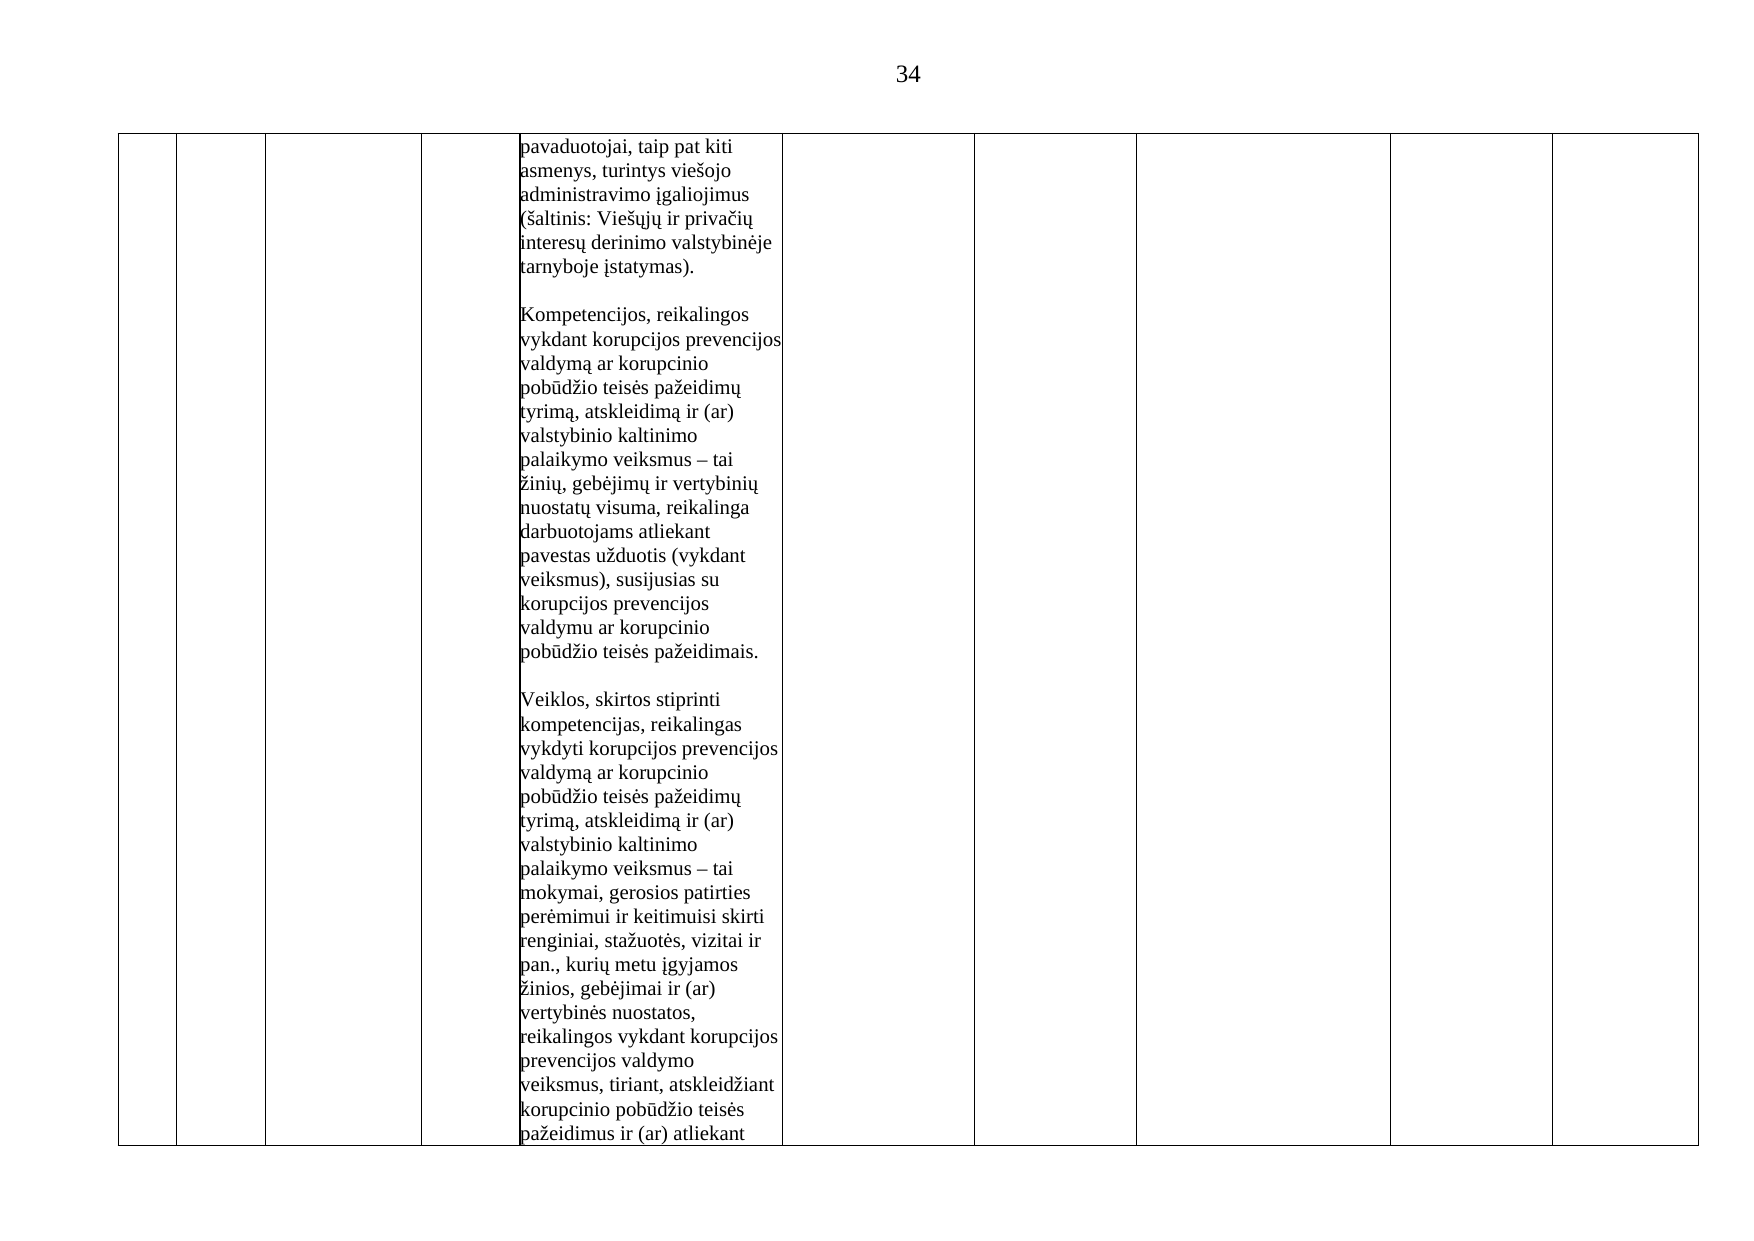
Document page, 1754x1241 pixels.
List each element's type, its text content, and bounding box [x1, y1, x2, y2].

table_cell [783, 134, 974, 1144]
table_cell [975, 134, 1136, 1144]
table_cell [119, 134, 176, 1144]
table_cell [422, 134, 519, 1144]
table_cell [266, 134, 421, 1144]
table_cell [1553, 134, 1698, 1144]
table_cell [1137, 134, 1390, 1144]
table_cell [1391, 134, 1552, 1144]
table_cell pavaduotojai, taip pat kiti asmenys, turintys viešojo administravimo įgaliojimus (šaltinis: Viešųjų ir privačių interesų derinimo valstybinėje tarnyboje įstatymas). Kompetencijos, reikalingos vykdant korupcijos prevencijos valdymą ar korupcinio pobūdžio teisės pažeidimų tyrimą, atskleidimą ir (ar) valstybinio kaltinimo palaikymo veiksmus – tai žinių, gebėjimų ir vertybinių nuostatų visuma, reikalinga darbuotojams atliekant pavestas užduotis (vykdant veiksmus), susijusias su korupcijos prevencijos valdymu ar korupcinio pobūdžio teisės pažeidimais. Veiklos, skirtos stiprinti kompetencijas, reikalingas vykdyti korupcijos prevencijos valdymą ar korupcinio pobūdžio teisės pažeidimų tyrimą, atskleidimą ir (ar) valstybinio kaltinimo palaikymo veiksmus – tai mokymai, gerosios patirties perėmimui ir keitimuisi skirti renginiai, stažuotės, vizitai ir pan., kurių metu įgyjamos žinios, gebėjimai ir (ar) vertybinės nuostatos, reikalingos vykdant korupcijos prevencijos valdymo veiksmus, tiriant, atskleidžiant korupcinio pobūdžio teisės pažeidimus ir (ar) atliekant [521, 134, 782, 1144]
table_cell [177, 134, 265, 1144]
